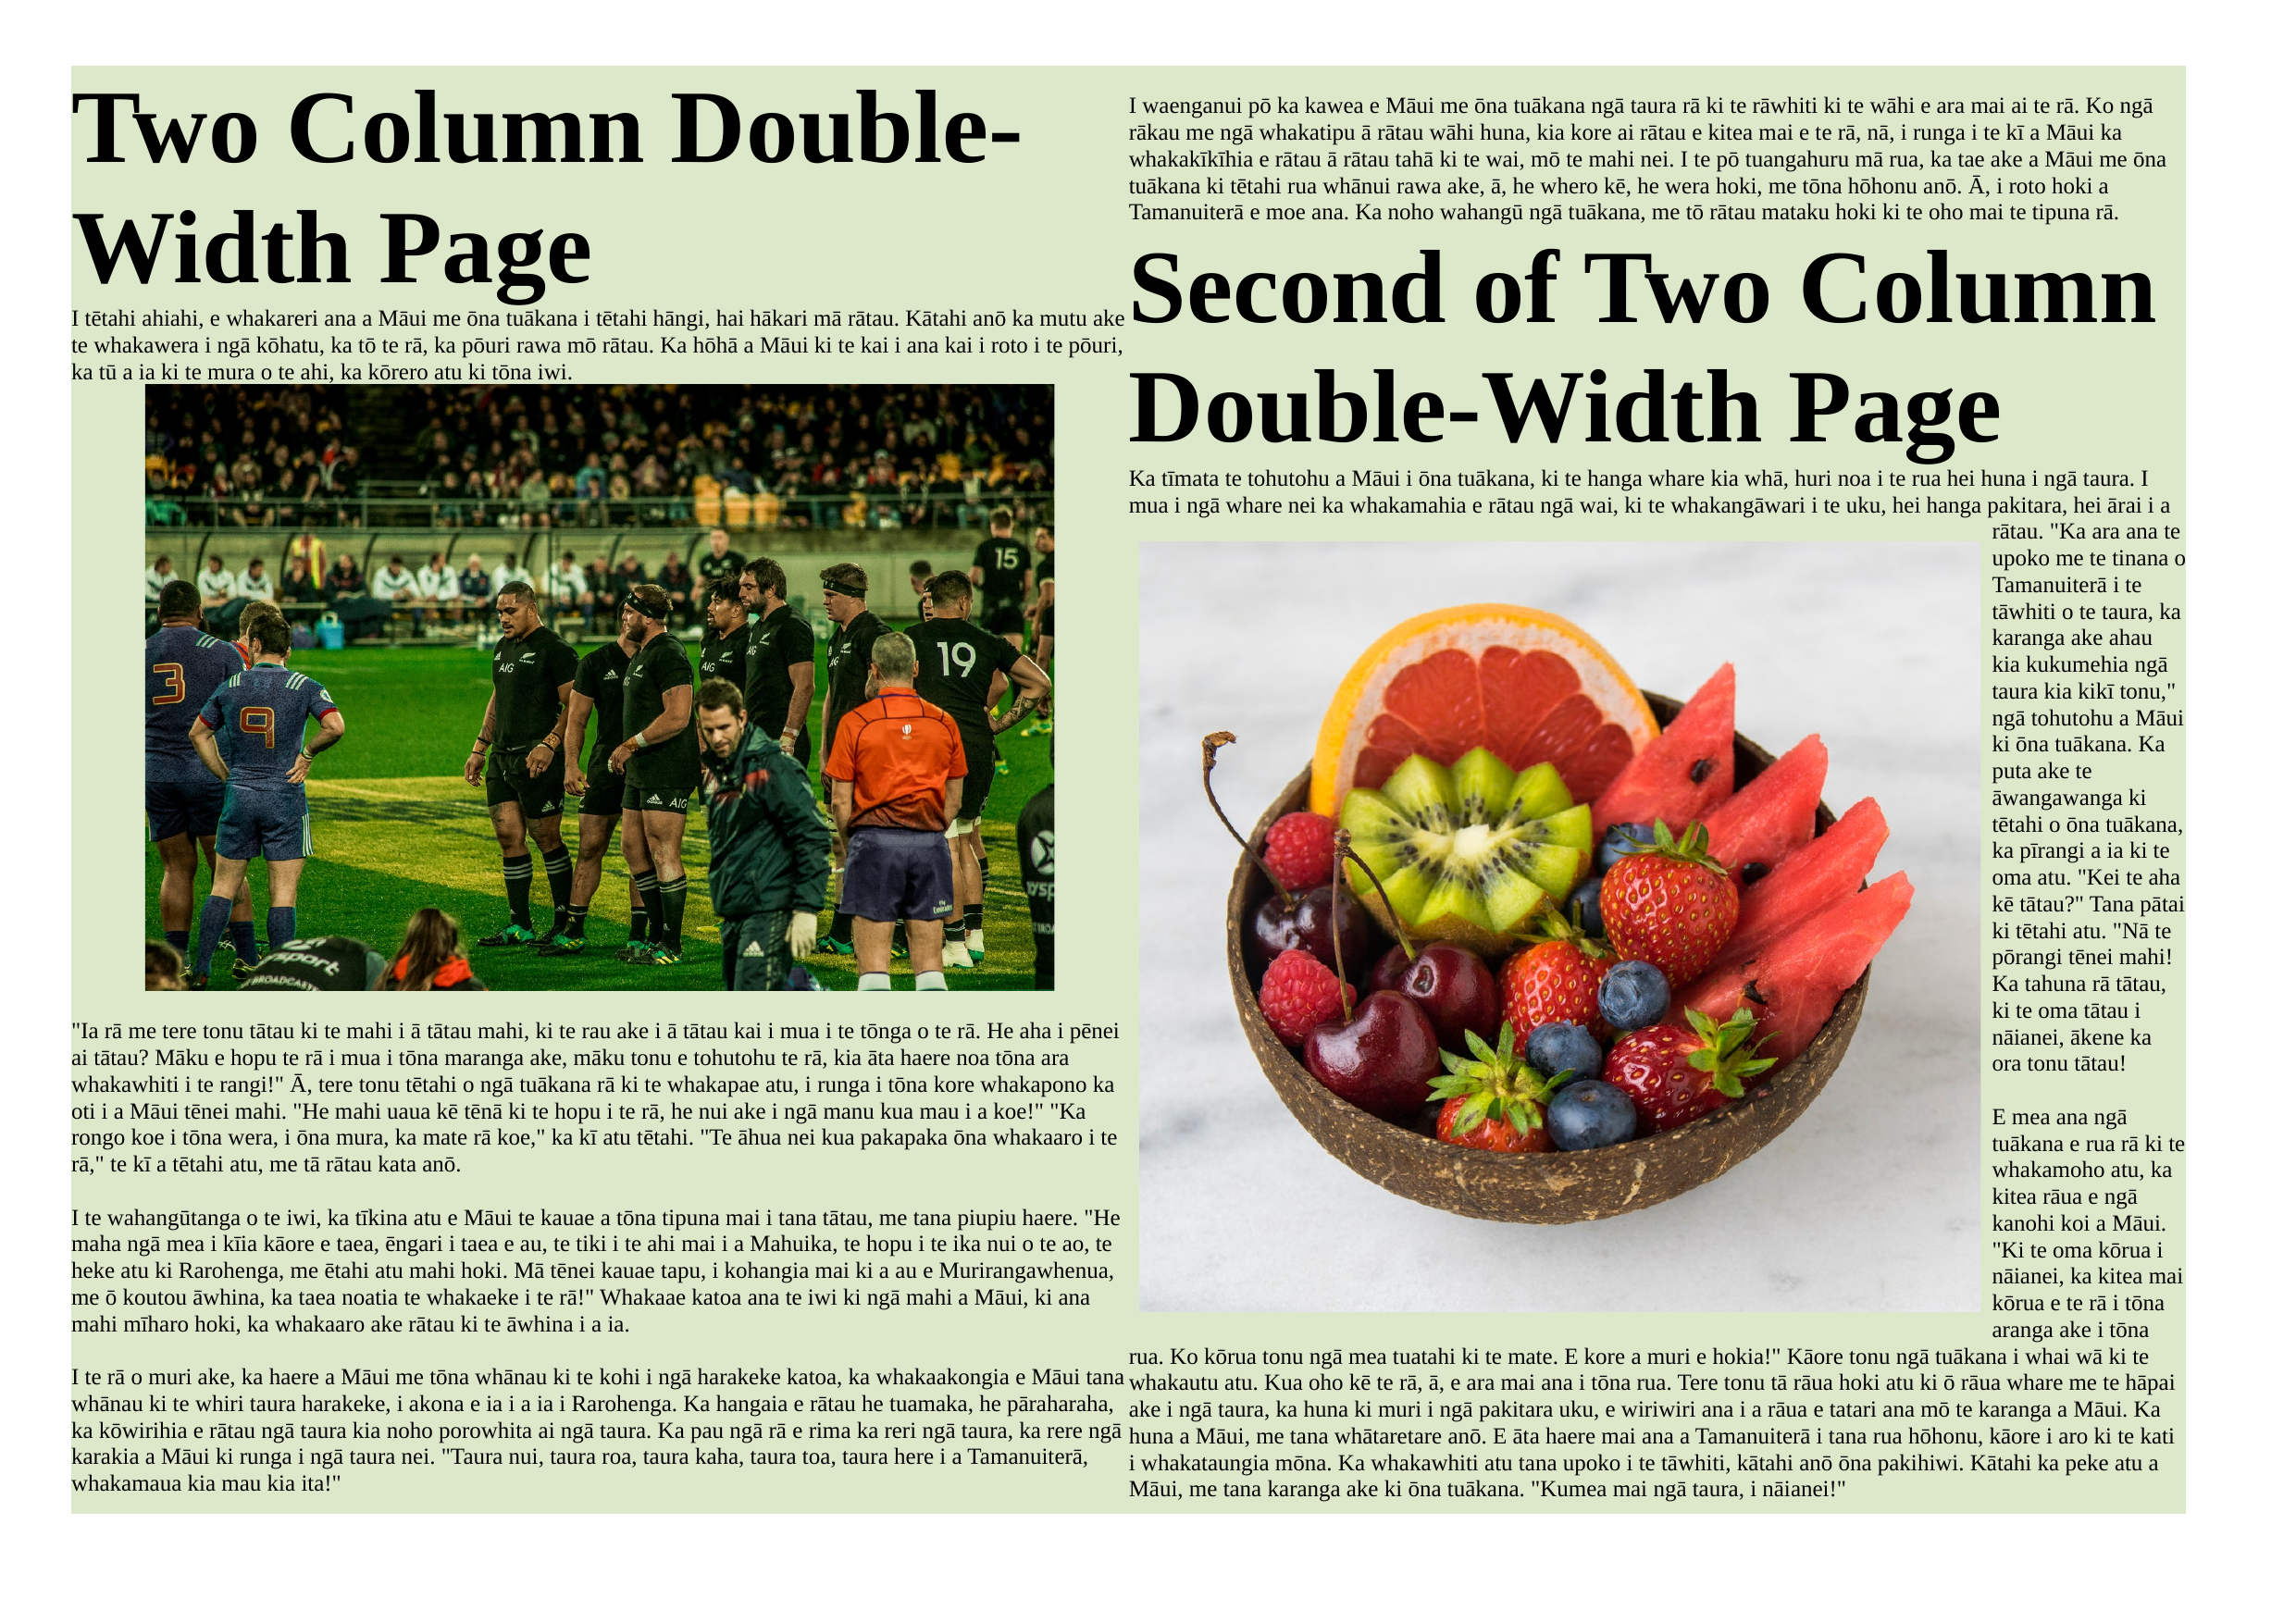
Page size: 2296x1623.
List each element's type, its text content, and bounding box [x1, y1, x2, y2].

picture [144, 384, 1055, 991]
picture [1139, 541, 1981, 1312]
text E mea ana ngā tuākana e rua rā ki te whakamoho atu, ka kitea rāua e ngā kanohi koi a Māui. "Ki te oma kōrua i nāianei, ka kitea mai kōrua e te rā i tōna aranga ake i tōna rua. Ko kōrua tonu ngā mea tuatahi ki te mate. E kore a muri e hokia!" Kāore tonu ngā tuākana i whai wā ki te whakautu atu. Kua oho kē te rā, ā, e ara mai ana i tōna rua. Tere tonu tā rāua hoki atu ki ō rāua whare me te hāpai ake i ngā taura, ka huna ki muri i ngā pakitara uku, e wiriwiri ana i a rāua e tatari ana mō te karanga a Māui. Ka huna a Māui, me tana whātaretare anō. E āta haere mai ana a Tamanuiterā i tana rua hōhonu, kāore i aro ki te kati i whakataungia mōna. Ka whakawhiti atu tana upoko i te tāwhiti, kātahi anō ōna pakihiwi. Kātahi ka peke atu a Māui, me tana karanga ake ki ōna tuākana. "Kumea mai ngā taura, i nāianei!" [1128, 1103, 2186, 1502]
text Ka tīmata te tohutohu a Māui i ōna tuākana, ki te hanga whare kia whā, huri noa i te rua hei huna i ngā taura. I mua i ngā whare nei ka whakamahia e rātau ngā wai, ki te whakangāwari i te uku, hei hanga pakitara, hei ārai i a rātau. "Ka ara ana te upoko me te tinana o Tamanuiterā i te tāwhiti o te taura, ka karanga ake ahau kia kukumehia ngā taura kia kikī tonu," ngā tohutohu a Māui ki ōna tuākana. Ka puta ake te āwangawanga ki tētahi o ōna tuākana, ka pīrangi a ia ki te oma atu. "Kei te aha kē tātau?" Tana pātai ki tētahi atu. "Nā te pōrangi tēnei mahi! Ka tahuna rā tātau, ki te oma tātau i nāianei, ākene ka ora tonu tātau! [1128, 465, 2186, 1076]
text I te rā o muri ake, ka haere a Māui me tōna whānau ki te kohi i ngā harakeke katoa, ka whakaakongia e Māui tana whānau ki te whiri taura harakeke, i akona e ia i a ia i Rarohenga. Ka hangaia e rātau he tuamaka, he pāraharaha, ka kōwirihia e rātau ngā taura kia noho porowhita ai ngā taura. Ka pau ngā rā e rima ka reri ngā taura, ka rere ngā karakia a Māui ki runga i ngā taura nei. "Taura nui, taura roa, taura kaha, taura toa, taura here i a Tamanuiterā, whakamaua kia mau kia ita!" [71, 1363, 1128, 1496]
text I waenganui pō ka kawea e Māui me ōna tuākana ngā taura rā ki te rāwhiti ki te wāhi e ara mai ai te rā. Ko ngā rākau me ngā whakatipu ā rātau wāhi huna, kia kore ai rātau e kitea mai e te rā, nā, i runga i te kī a Māui ka whakakīkīhia e rātau ā rātau tahā ki te wai, mō te mahi nei. I te pō tuangahuru mā rua, ka tae ake a Māui me ōna tuākana ki tētahi rua whānui rawa ake, ā, he whero kē, he wera hoki, me tōna hōhonu anō. Ā, i roto hoki a Tamanuiterā e moe ana. Ka noho wahangū ngā tuākana, me tō rātau mataku hoki ki te oho mai te tipuna rā. [1128, 92, 2186, 225]
text Two Column Double-Width Page [71, 66, 1128, 304]
text "Ia rā me tere tonu tātau ki te mahi i ā tātau mahi, ki te rau ake i ā tātau kai i mua i te tōnga o te rā. He aha i pēnei ai tātau? Māku e hopu te rā i mua i tōna maranga ake, māku tonu e tohutohu te rā, kia āta haere noa tōna ara whakawhiti i te rangi!" Ā, tere tonu tētahi o ngā tuākana rā ki te whakapae atu, i runga i tōna kore whakapono ka oti i a Māui tēnei mahi. "He mahi uaua kē tēnā ki te hopu i te rā, he nui ake i ngā manu kua mau i a koe!" "Ka rongo koe i tōna wera, i ōna mura, ka mate rā koe," ka kī atu tētahi. "Te āhua nei kua pakapaka ōna whakaaro i te rā," te kī a tētahi atu, me tā rātau kata anō. [71, 1017, 1128, 1177]
text I tētahi ahiahi, e whakareri ana a Māui me ōna tuākana i tētahi hāngi, hai hākari mā rātau. Kātahi anō ka mutu ake te whakawera i ngā kōhatu, ka tō te rā, ka pōuri rawa mō rātau. Ka hōhā a Māui ki te kai i ana kai i roto i te pōuri, ka tū a ia ki te mura o te ahi, ka kōrero atu ki tōna iwi. [71, 304, 1128, 385]
text Second of Two Column Double-Width Page [1128, 225, 2186, 465]
text I te wahangūtanga o te iwi, ka tīkina atu e Māui te kauae a tōna tipuna mai i tana tātau, me tana piupiu haere. "He maha ngā mea i kīia kāore e taea, ēngari i taea e au, te tiki i te ahi mai i a Mahuika, te hopu i te ika nui o te ao, te heke atu ki Rarohenga, me ētahi atu mahi hoki. Mā tēnei kauae tapu, i kohangia mai ki a au e Murirangawhenua, me ō koutou āwhina, ka taea noatia te whakaeke i te rā!" Whakaae katoa ana te iwi ki ngā mahi a Māui, ki ana mahi mīharo hoki, ka whakaaro ake rātau ki te āwhina i a ia. [71, 1204, 1128, 1336]
